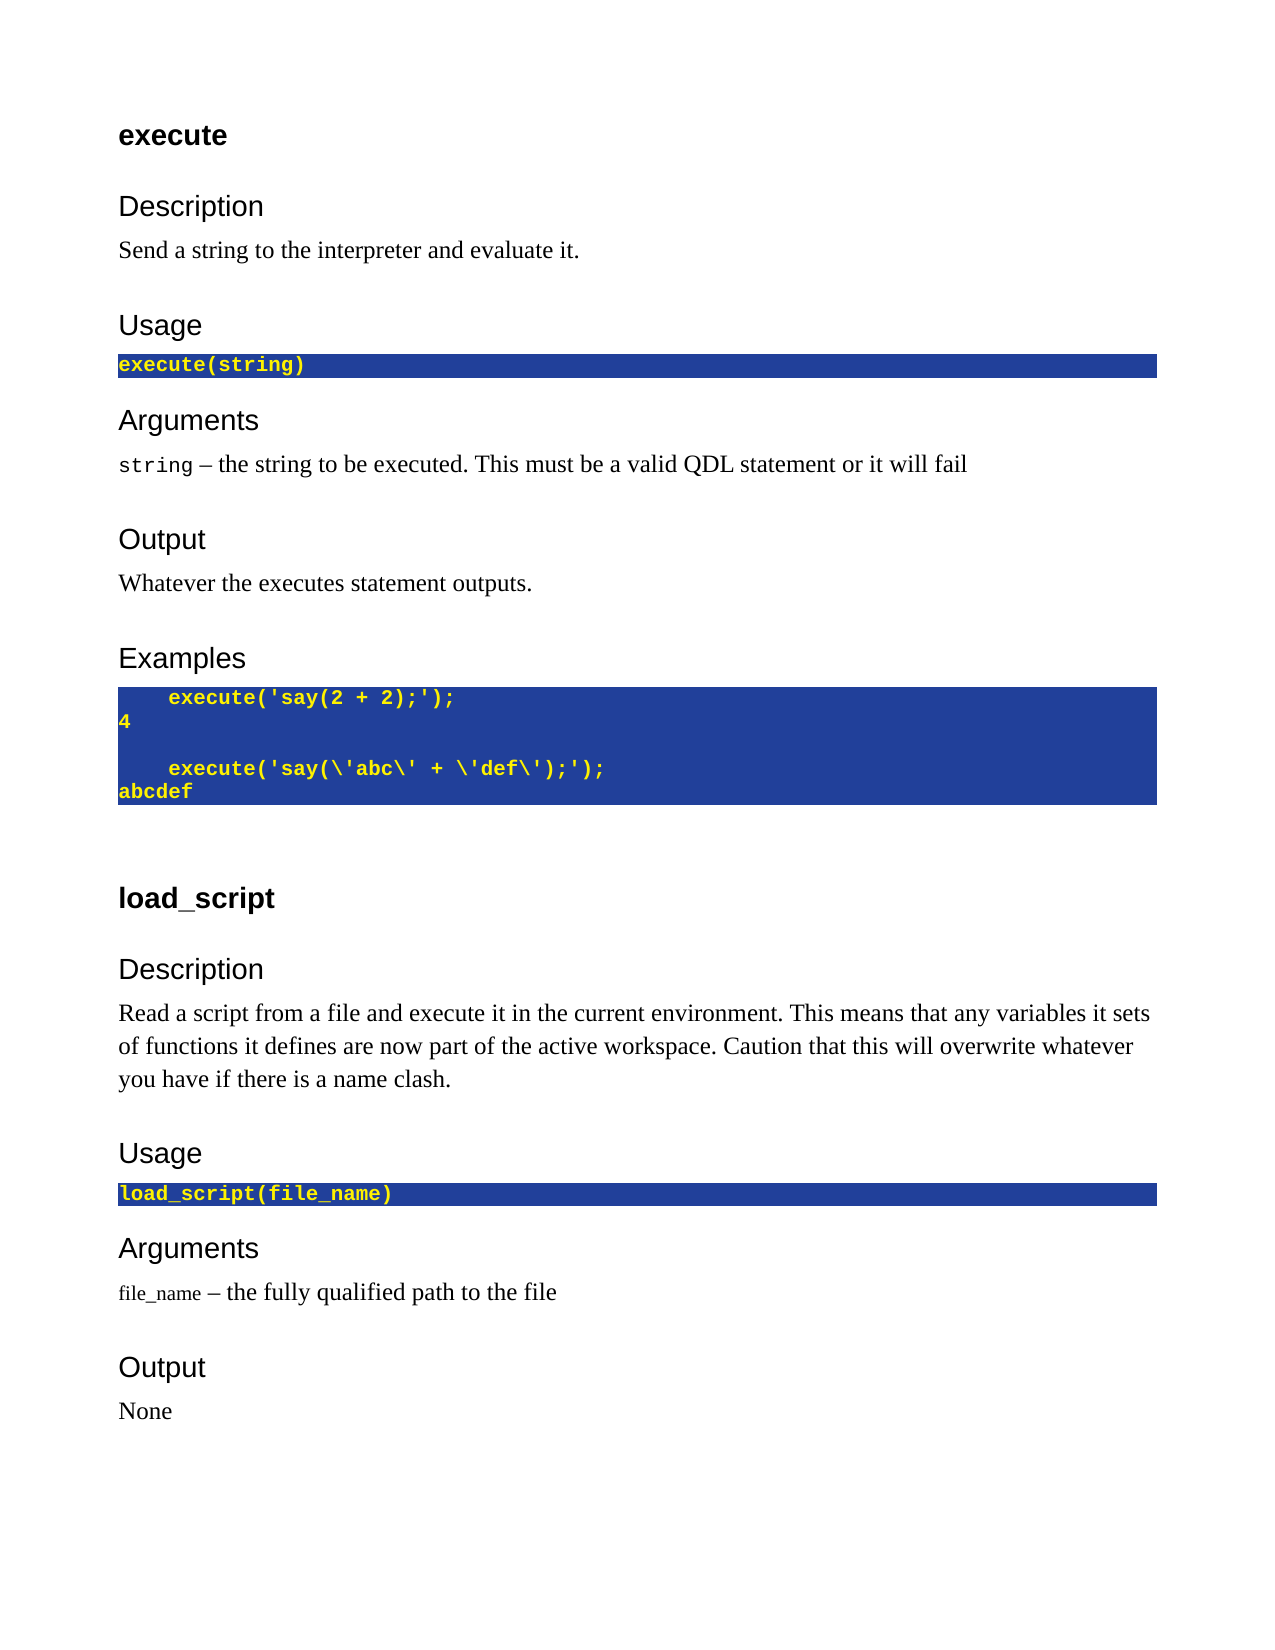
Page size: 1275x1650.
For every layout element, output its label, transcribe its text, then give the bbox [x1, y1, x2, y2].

text None [118, 1396, 1157, 1425]
text Send a string to the interpreter and evaluate it. [118, 235, 1157, 264]
text execute('say(\'abc\' + \'def\');'); [118, 758, 1157, 782]
subtitle Output [118, 1350, 1157, 1383]
text Whatever the executes statement outputs. [118, 568, 1157, 597]
subtitle Description [118, 189, 1157, 223]
subtitle Usage [118, 1137, 1157, 1170]
text string – the string to be executed. This must be a valid QDL statement or it will fail [118, 449, 1157, 478]
subtitle load_script [118, 881, 1157, 914]
text execute('say(2 + 2);'); [118, 687, 1157, 711]
subtitle Output [118, 522, 1157, 556]
subtitle Arguments [118, 403, 1157, 436]
subtitle Usage [118, 308, 1157, 342]
subtitle Description [118, 952, 1157, 985]
text 4 [118, 711, 1157, 734]
subtitle execute [118, 118, 1157, 152]
subtitle Arguments [118, 1231, 1157, 1265]
text abcdef [118, 782, 1157, 805]
subtitle Examples [118, 641, 1157, 674]
text file_name – the fully qualified path to the file [118, 1277, 1157, 1306]
text execute(string) [118, 354, 1157, 378]
text Read a script from a file and execute it in the current environment. This means that any variables it sets of functions it defines are now part of the active workspace. Caution that this will overwrite whatever you have if there is a name clash. [118, 998, 1157, 1093]
text load_script(file_name) [118, 1183, 1157, 1206]
